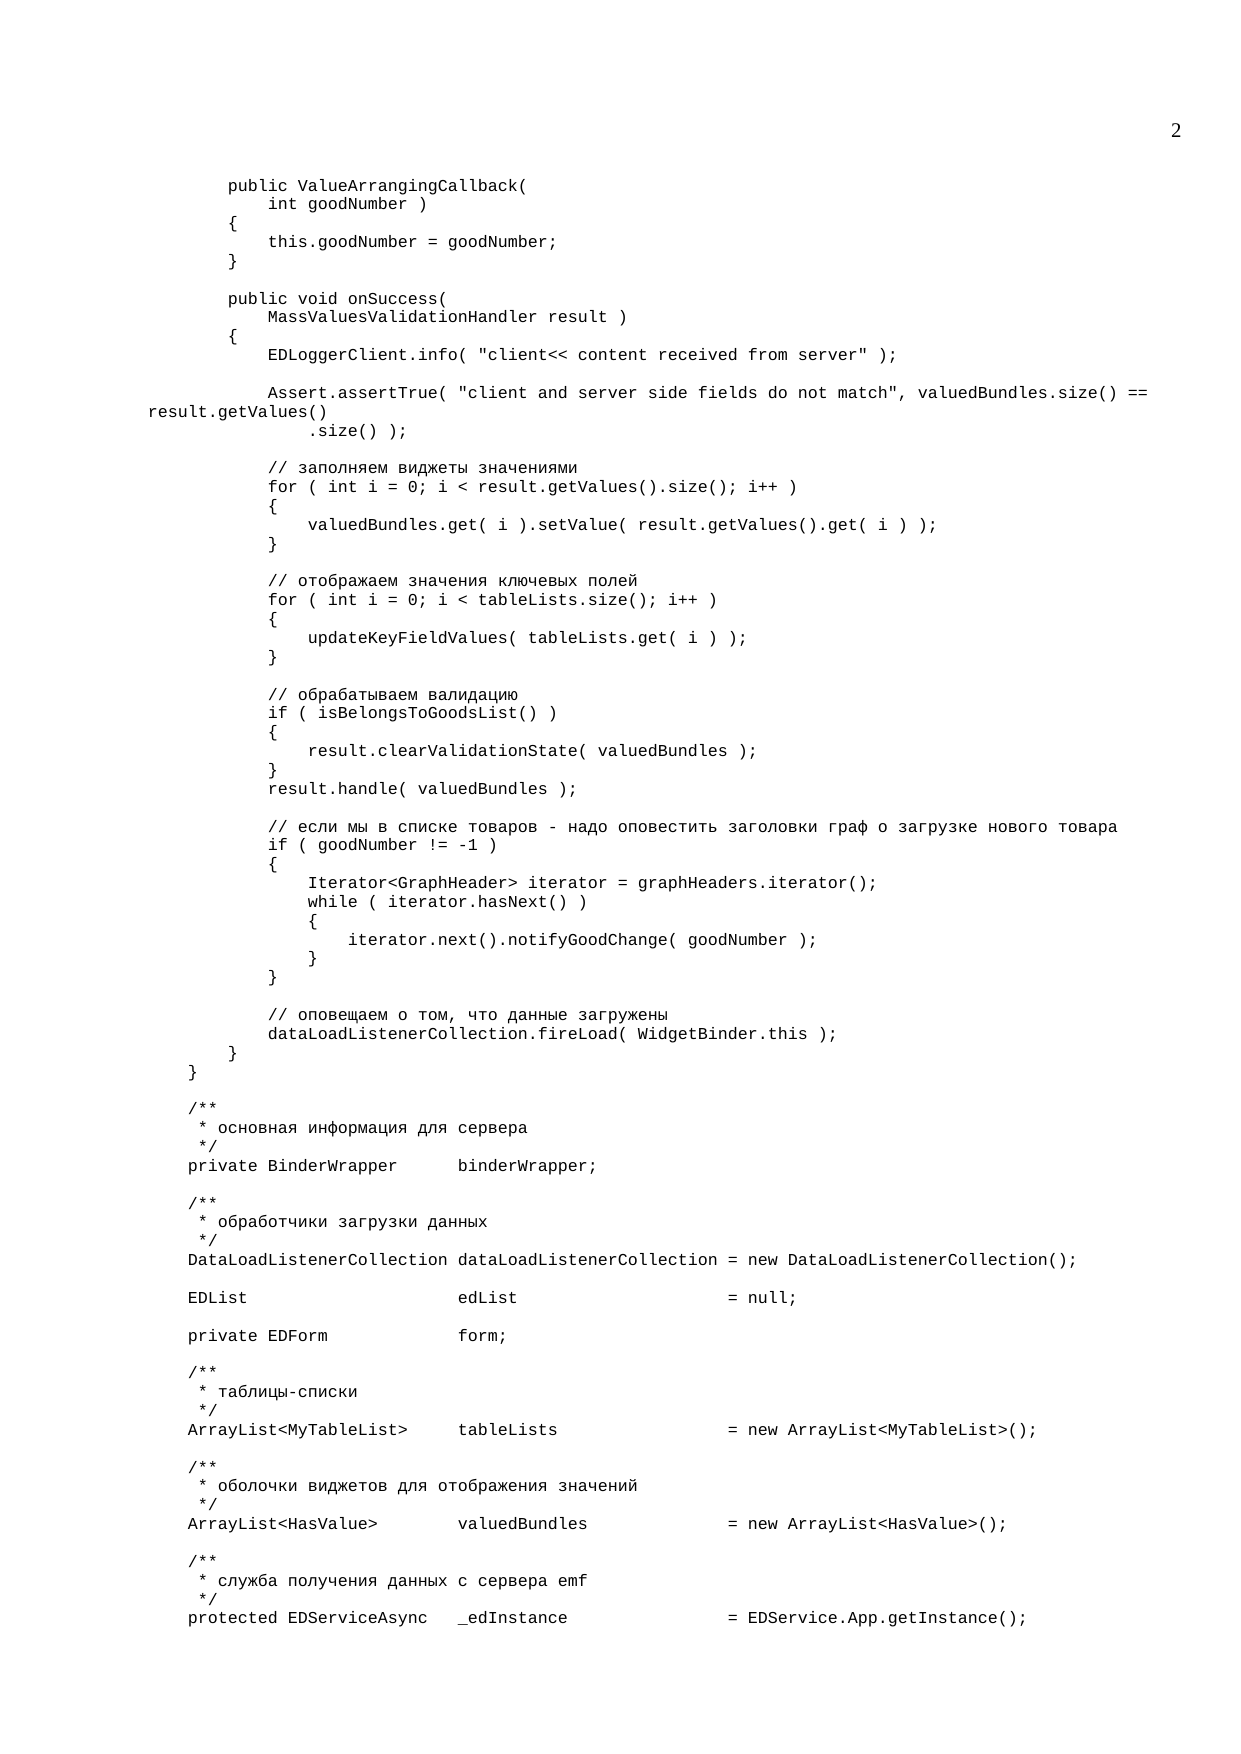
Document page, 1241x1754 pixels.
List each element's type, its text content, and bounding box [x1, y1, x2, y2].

text * обработчики загрузки данных [148, 1214, 1181, 1233]
text while ( iterator.hasNext() ) [148, 893, 1181, 912]
text */ [148, 1139, 1181, 1157]
text // отображаем значения ключевых полей [148, 573, 1181, 592]
text { [148, 856, 1181, 875]
text /** [148, 1553, 1181, 1572]
text EDList edList = null; [148, 1289, 1181, 1308]
text valuedBundles.get( i ).setValue( result.getValues().get( i ) ); [148, 516, 1181, 535]
text { [148, 724, 1181, 743]
text private BinderWrapper binderWrapper; [148, 1157, 1181, 1176]
text * оболочки виджетов для отображения значений [148, 1478, 1181, 1497]
text */ [148, 1403, 1181, 1421]
text */ [148, 1591, 1181, 1610]
text result.clearValidationState( valuedBundles ); [148, 743, 1181, 762]
text } [148, 762, 1181, 780]
text if ( goodNumber != -1 ) [148, 837, 1181, 856]
text } [148, 1044, 1181, 1063]
text if ( isBelongsToGoodsList() ) [148, 705, 1181, 724]
text /** [148, 1459, 1181, 1478]
text * таблицы-списки [148, 1384, 1181, 1403]
text iterator.next().notifyGoodChange( goodNumber ); [148, 931, 1181, 950]
text public void onSuccess( [148, 290, 1181, 309]
text } [148, 252, 1181, 271]
text } [148, 535, 1181, 554]
text Iterator<GraphHeader> iterator = graphHeaders.iterator(); [148, 875, 1181, 893]
text * служба получения данных с сервера emf [148, 1572, 1181, 1591]
text // заполняем виджеты значениями [148, 460, 1181, 479]
text protected EDServiceAsync _edInstance = EDService.App.getInstance(); [148, 1610, 1181, 1629]
text public ValueArrangingCallback( [148, 177, 1181, 196]
text DataLoadListenerCollection dataLoadListenerCollection = new DataLoadListenerCollection(); [148, 1252, 1181, 1271]
text int goodNumber ) [148, 196, 1181, 215]
text this.goodNumber = goodNumber; [148, 234, 1181, 252]
text updateKeyFieldValues( tableLists.get( i ) ); [148, 629, 1181, 648]
text Assert.assertTrue( "client and server side fields do not match", valuedBundles.size() == result.getValues() [148, 384, 1181, 422]
text /** [148, 1365, 1181, 1384]
text MassValuesValidationHandler result ) [148, 309, 1181, 328]
text } [148, 648, 1181, 667]
text // если мы в списке товаров - надо оповестить заголовки граф о загрузке нового товара [148, 818, 1181, 837]
text // обрабатываем валидацию [148, 686, 1181, 705]
text private EDForm form; [148, 1327, 1181, 1346]
text { [148, 912, 1181, 931]
text for ( int i = 0; i < result.getValues().size(); i++ ) [148, 479, 1181, 498]
text } [148, 950, 1181, 969]
text dataLoadListenerCollection.fireLoad( WidgetBinder.this ); [148, 1026, 1181, 1044]
text ArrayList<MyTableList> tableLists = new ArrayList<MyTableList>(); [148, 1421, 1181, 1440]
text for ( int i = 0; i < tableLists.size(); i++ ) [148, 592, 1181, 611]
text { [148, 328, 1181, 347]
text { [148, 215, 1181, 234]
text .size() ); [148, 422, 1181, 441]
text ArrayList<HasValue> valuedBundles = new ArrayList<HasValue>(); [148, 1516, 1181, 1534]
text /** [148, 1195, 1181, 1214]
text // оповещаем о том, что данные загружены [148, 1007, 1181, 1026]
text * основная информация для сервера [148, 1120, 1181, 1139]
text } [148, 969, 1181, 988]
text EDLoggerClient.info( "client<< content received from server" ); [148, 347, 1181, 366]
text { [148, 498, 1181, 516]
text { [148, 611, 1181, 629]
text */ [148, 1497, 1181, 1516]
text */ [148, 1233, 1181, 1252]
text result.handle( valuedBundles ); [148, 780, 1181, 799]
text } [148, 1063, 1181, 1082]
text /** [148, 1101, 1181, 1120]
